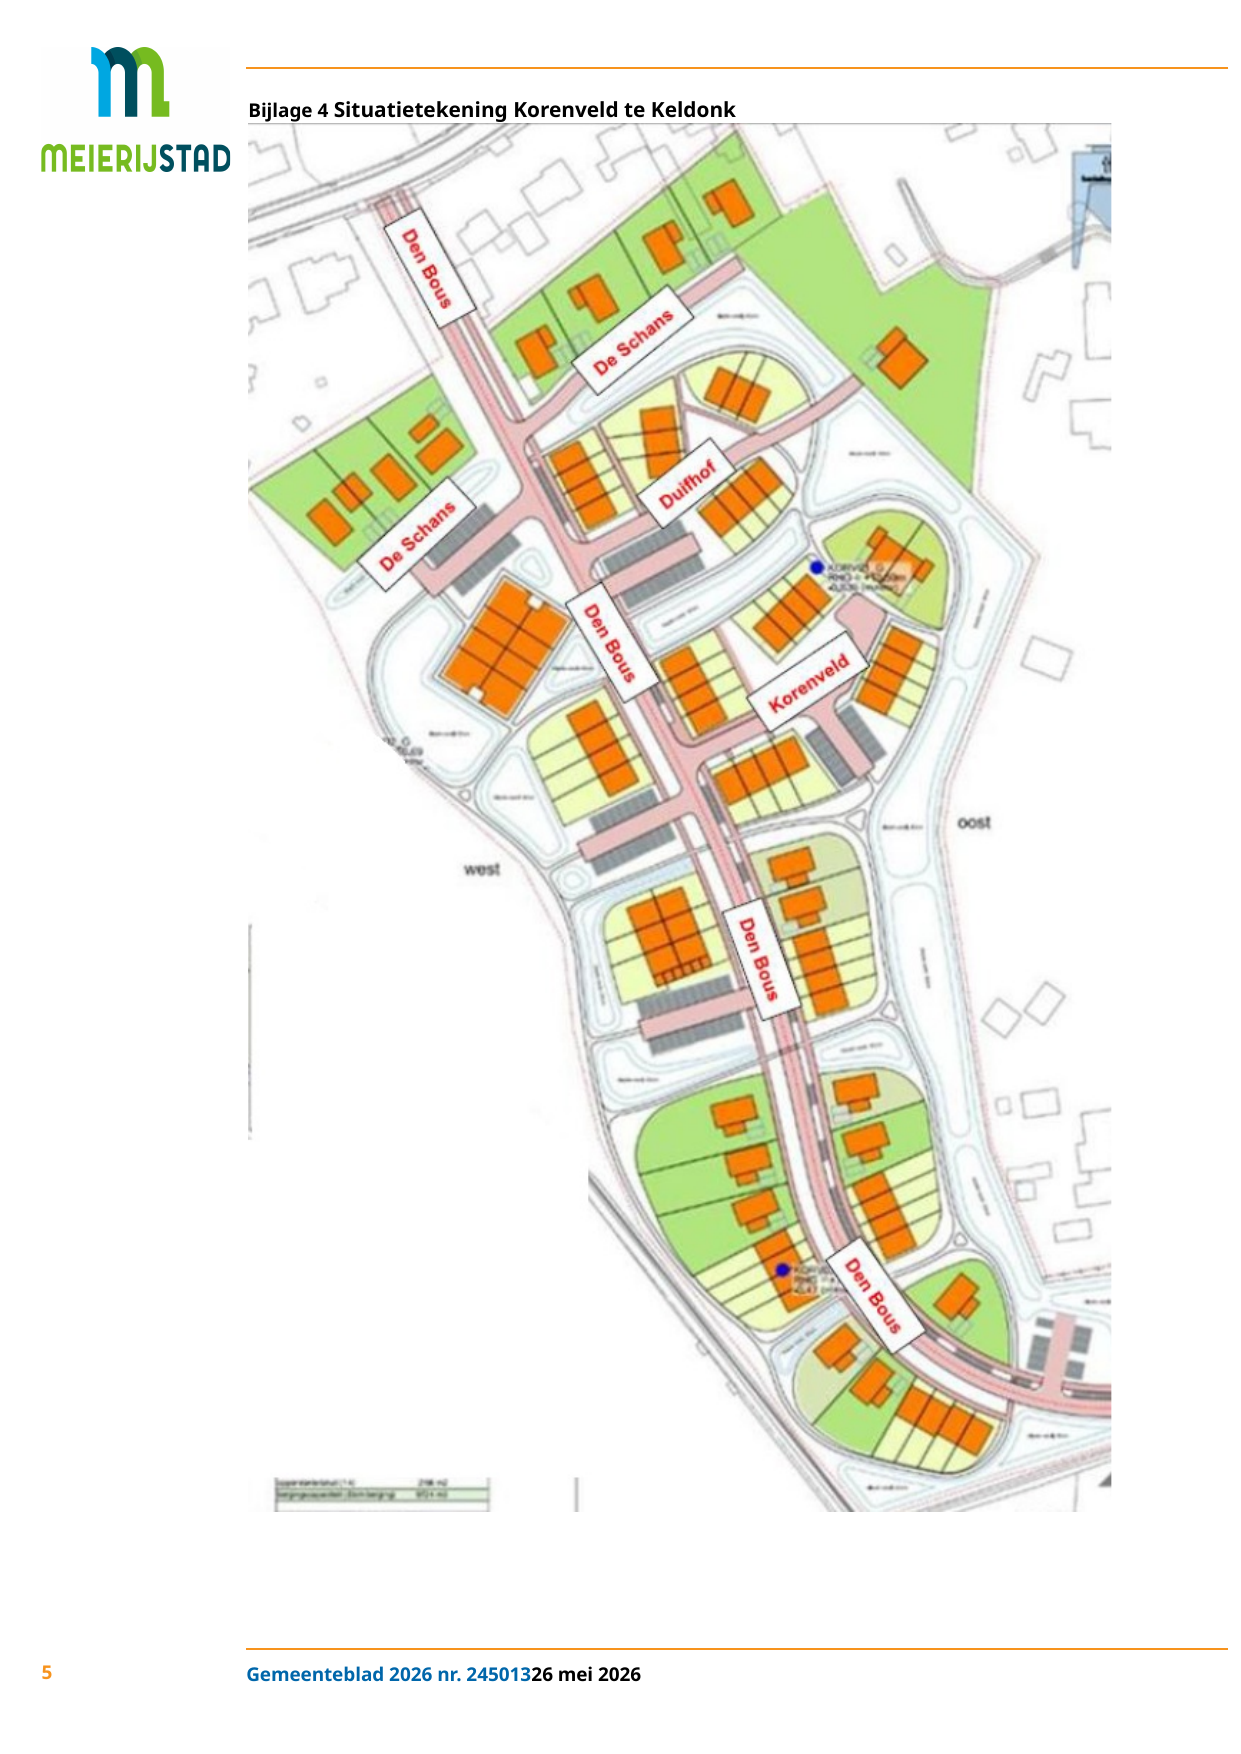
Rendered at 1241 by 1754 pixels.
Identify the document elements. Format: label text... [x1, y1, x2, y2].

picture [41, 47, 231, 172]
picture [248, 123, 1112, 1512]
text Bijlage 4 Situatietekening Korenveld te Keldonk [248, 95, 1152, 123]
